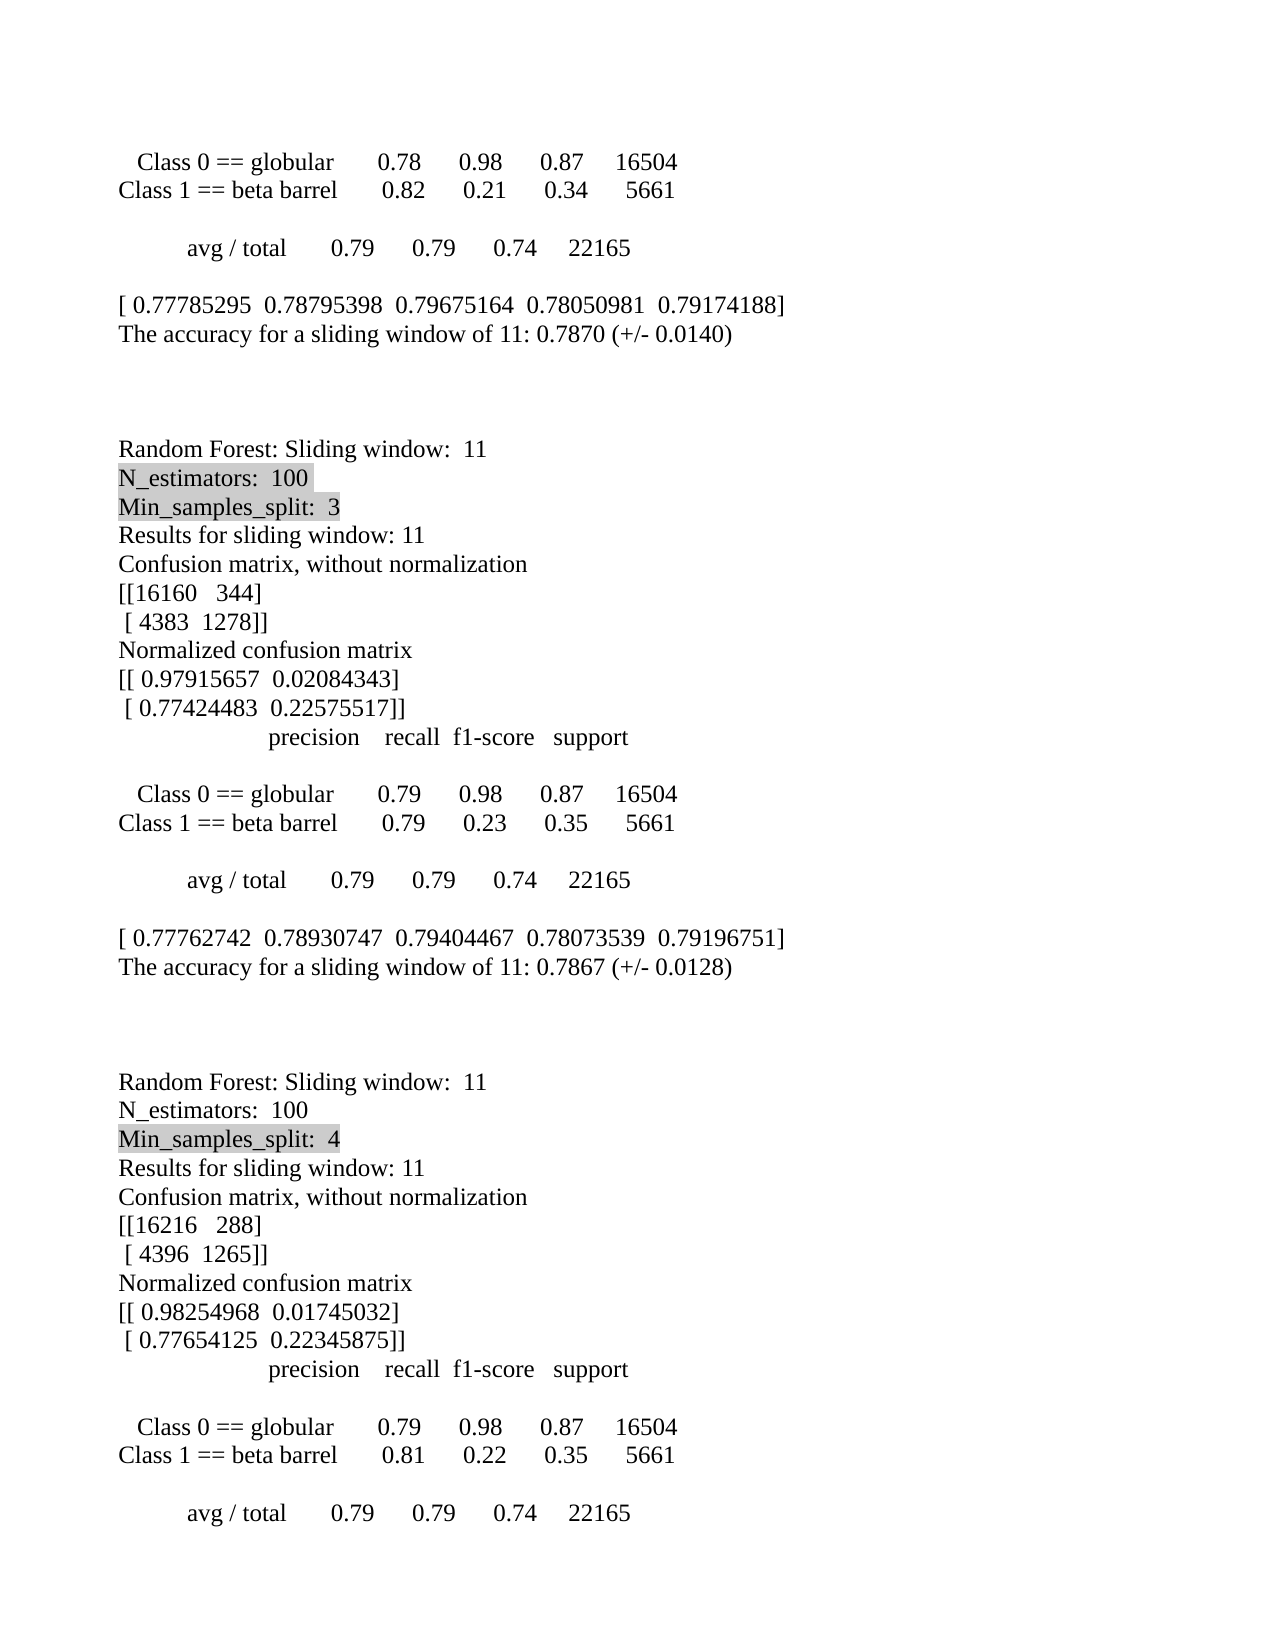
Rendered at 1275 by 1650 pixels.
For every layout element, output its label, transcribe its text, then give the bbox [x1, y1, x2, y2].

text precision recall f1-score support [118, 1354, 1157, 1383]
text The accuracy for a sliding window of 11: 0.7870 (+/- 0.0140) [118, 319, 1157, 348]
text [ 4396 1265]] [118, 1239, 1157, 1268]
text Confusion matrix, without normalization [118, 1182, 1157, 1211]
text avg / total 0.79 0.79 0.74 22165 [118, 866, 1157, 894]
text Class 0 == globular 0.79 0.98 0.87 16504 [118, 779, 1157, 808]
text precision recall f1-score support [118, 722, 1157, 751]
text [[16160 344] [118, 578, 1157, 607]
text Results for sliding window: 11 [118, 1153, 1157, 1182]
text Results for sliding window: 11 [118, 521, 1157, 549]
text [ 0.77785295 0.78795398 0.79675164 0.78050981 0.79174188] [118, 291, 1157, 319]
text [ 0.77762742 0.78930747 0.79404467 0.78073539 0.79196751] [118, 923, 1157, 952]
text N_estimators: 100 [118, 1096, 1157, 1124]
text [[ 0.98254968 0.01745032] [118, 1297, 1157, 1326]
text Min_samples_split: 3 [118, 492, 1157, 521]
text avg / total 0.79 0.79 0.74 22165 [118, 233, 1157, 262]
text Normalized confusion matrix [118, 1268, 1157, 1297]
text Class 1 == beta barrel 0.82 0.21 0.34 5661 [118, 176, 1157, 204]
text Class 0 == globular 0.78 0.98 0.87 16504 [118, 147, 1157, 176]
text The accuracy for a sliding window of 11: 0.7867 (+/- 0.0128) [118, 952, 1157, 981]
text [ 4383 1278]] [118, 607, 1157, 636]
text Class 1 == beta barrel 0.79 0.23 0.35 5661 [118, 808, 1157, 837]
text Random Forest: Sliding window: 11 [118, 1067, 1157, 1096]
text Normalized confusion matrix [118, 636, 1157, 664]
text [ 0.77424483 0.22575517]] [118, 693, 1157, 722]
text [[16216 288] [118, 1211, 1157, 1239]
text Random Forest: Sliding window: 11 [118, 434, 1157, 463]
text Min_samples_split: 4 [118, 1124, 1157, 1153]
text N_estimators: 100 [118, 463, 1157, 492]
text [[ 0.97915657 0.02084343] [118, 664, 1157, 693]
text Confusion matrix, without normalization [118, 549, 1157, 578]
text avg / total 0.79 0.79 0.74 22165 [118, 1498, 1157, 1527]
text Class 0 == globular 0.79 0.98 0.87 16504 [118, 1412, 1157, 1441]
text [ 0.77654125 0.22345875]] [118, 1326, 1157, 1354]
text Class 1 == beta barrel 0.81 0.22 0.35 5661 [118, 1441, 1157, 1469]
